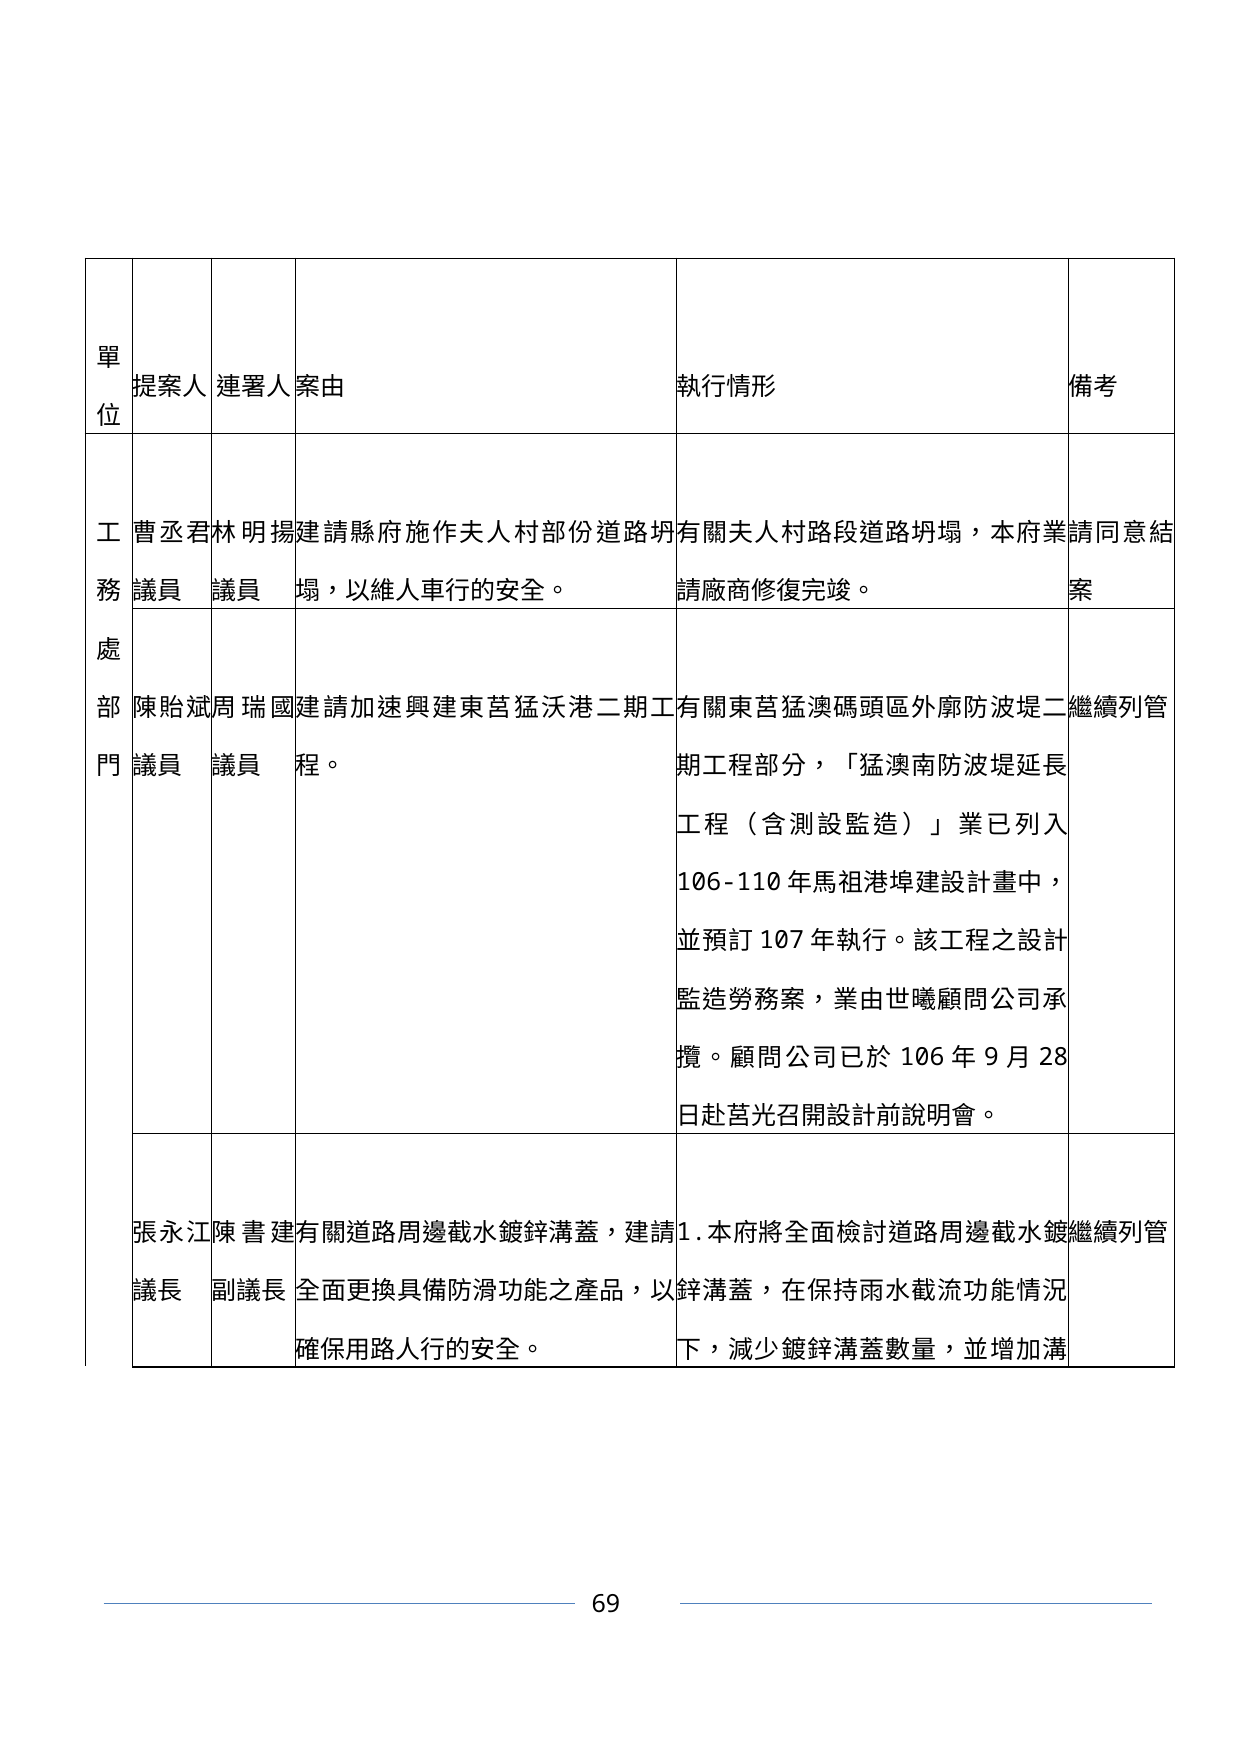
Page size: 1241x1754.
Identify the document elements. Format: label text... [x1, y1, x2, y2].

table_cell 繼續列管 [1069, 1134, 1174, 1366]
table_cell 陳貽斌議員 [133, 609, 211, 1133]
table_cell 繼續列管 [1069, 609, 1174, 1133]
table_cell 曹丞君議員 [133, 434, 211, 608]
table_cell 陳書建副議長 [212, 1134, 295, 1366]
table_cell 有關夫人村路段道路坍塌，本府業請廠商修復完竣。 [677, 434, 1068, 608]
table_cell 有關東莒猛澳碼頭區外廓防波堤二期工程部分，「猛澳南防波堤延長工程（含測設監造）」業已列入106-110年馬祖港埠建設計畫中，並預訂107年執行。該工程之設計監造勞務案，業由世曦顧問公司承攬。顧問公司已於106年9月28日赴莒光召開設計前說明會。 [677, 609, 1068, 1133]
table_cell 案由 [296, 259, 676, 433]
table_cell 林明揚議員 [212, 434, 295, 608]
table_cell 1.本府將全面檢討道路周邊截水鍍鋅溝蓋，在保持雨水截流功能情況下，減少鍍鋅溝蓋數量，並增加溝 [677, 1134, 1068, 1366]
table_cell 周瑞國議員 [212, 609, 295, 1133]
table_cell 建請加速興建東莒猛沃港二期工程。 [296, 609, 676, 1133]
table_cell 張永江議長 [133, 1134, 211, 1366]
table_cell 建請縣府施作夫人村部份道路坍塌，以維人車行的安全。 [296, 434, 676, 608]
table_cell 提案人 [133, 259, 211, 433]
table_cell 單位 [86, 259, 132, 433]
table_cell 連署人 [212, 259, 295, 433]
table_cell 備考 [1069, 259, 1174, 433]
table_cell 工務處 部門 [86, 434, 132, 1366]
table_cell 有關道路周邊截水鍍鋅溝蓋，建請全面更換具備防滑功能之產品，以確保用路人行的安全。 [296, 1134, 676, 1366]
table_cell 請同意結案 [1069, 434, 1174, 608]
table_cell 執行情形 [677, 259, 1068, 433]
